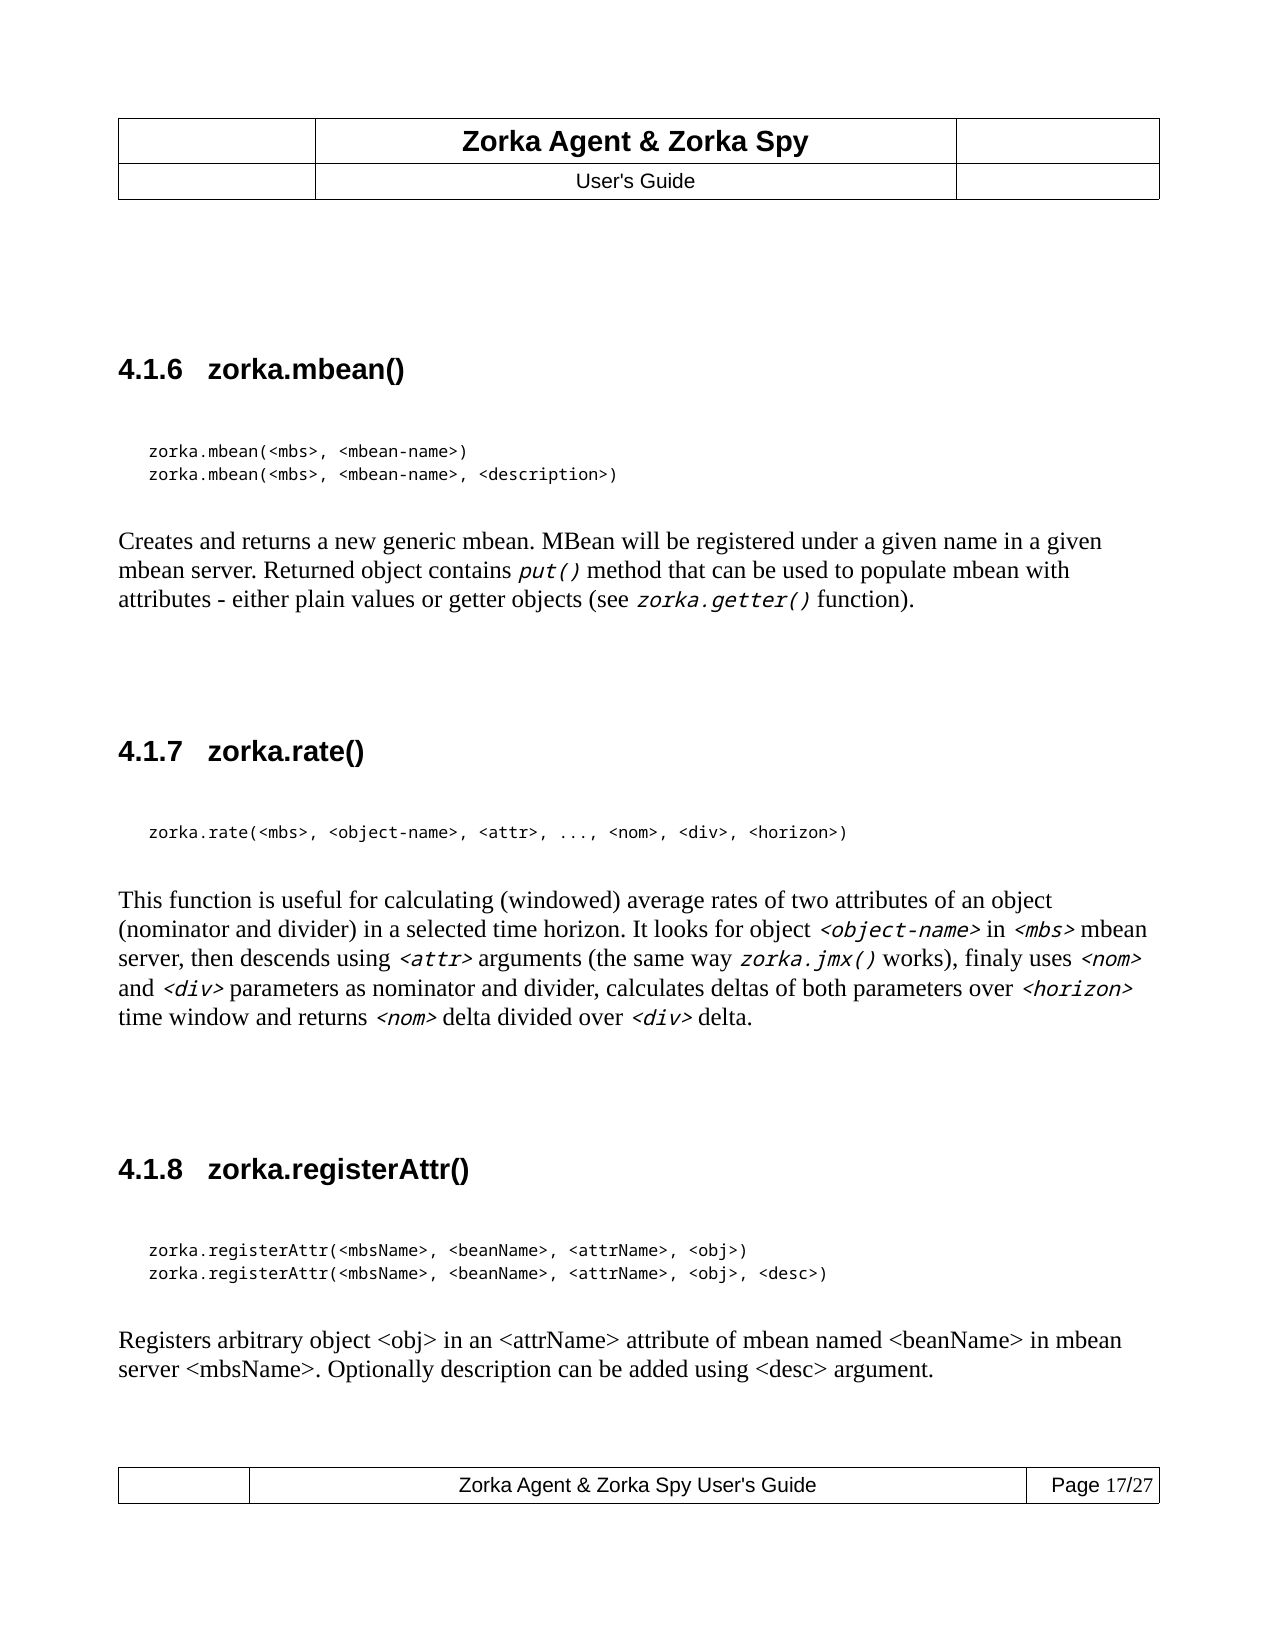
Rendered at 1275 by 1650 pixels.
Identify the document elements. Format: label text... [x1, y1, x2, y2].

text zorka.registerAttr(<mbsName>, <beanName>, <attrName>, <obj>, <desc>) [148, 1262, 1157, 1284]
text zorka.registerAttr(<mbsName>, <beanName>, <attrName>, <obj>) [148, 1239, 1157, 1262]
text Creates and returns a new generic mbean. MBean will be registered under a given name in a given mbean server. Returned object contains put() method that can be used to populate mbean with attributes - either plain values or getter objects (see zorka.getter() function). [118, 526, 1157, 614]
subtitle zorka.registerAttr() [118, 1152, 1157, 1185]
text zorka.mbean(<mbs>, <mbean-name>) [148, 439, 1157, 462]
text zorka.mbean(<mbs>, <mbean-name>, <description>) [148, 462, 1157, 485]
text This function is useful for calculating (windowed) average rates of two attributes of an object (nominator and divider) in a selected time horizon. It looks for object <object-name> in <mbs> mbean server, then descends using <attr> arguments (the same way zorka.jmx() works), finaly uses <nom> and <div> parameters as nominator and divider, calculates deltas of both parameters over <horizon> time window and returns <nom> delta divided over <div> delta. [118, 885, 1157, 1032]
text Registers arbitrary object <obj> in an <attrName> attribute of mbean named <beanName> in mbean server <mbsName>. Optionally description can be added using <desc> argument. [118, 1326, 1157, 1383]
subtitle zorka.rate() [118, 734, 1157, 767]
text zorka.rate(<mbs>, <object-name>, <attr>, ..., <nom>, <div>, <horizon>) [148, 821, 1157, 844]
subtitle zorka.mbean() [118, 352, 1157, 386]
